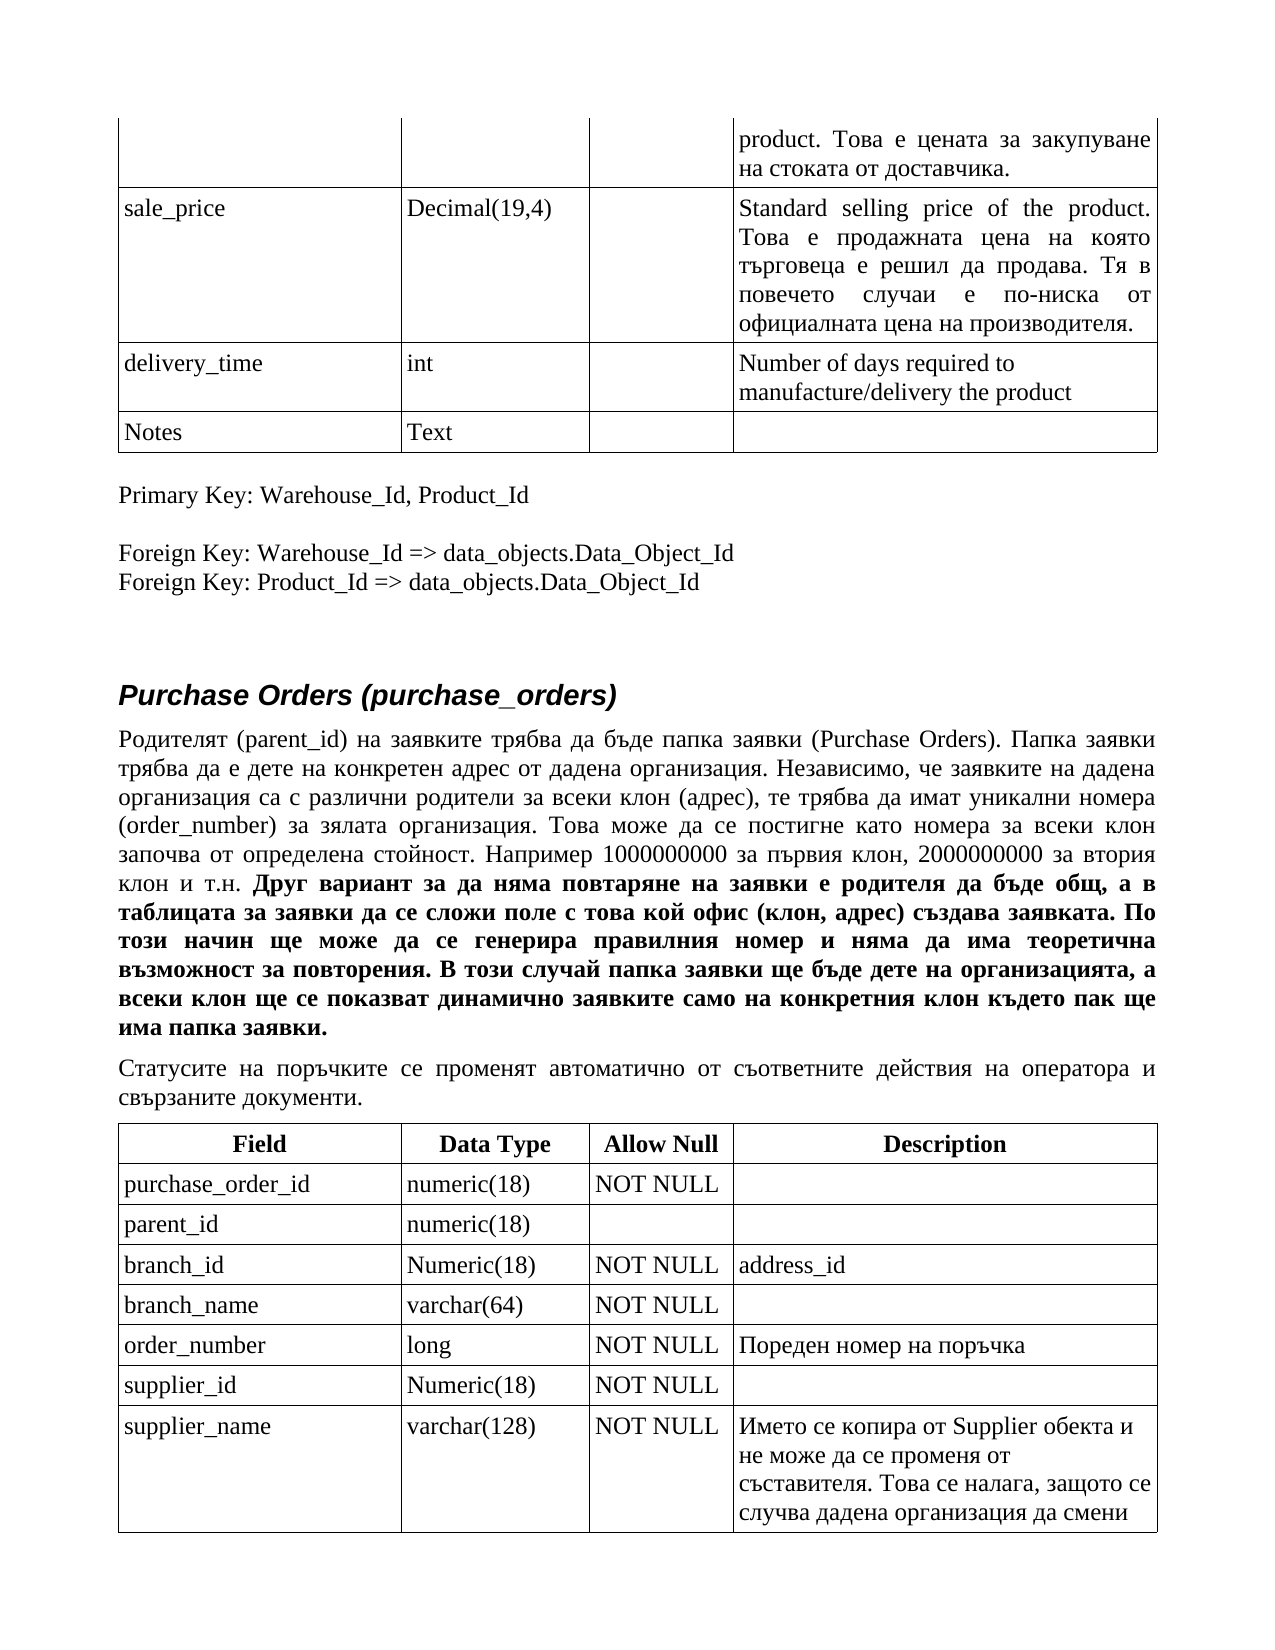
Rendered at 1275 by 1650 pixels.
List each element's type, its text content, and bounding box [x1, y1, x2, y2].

table_cell numeric(18) [402, 1205, 589, 1244]
table_cell Text [402, 412, 589, 452]
table_cell [734, 1205, 1157, 1244]
table_cell NOT NULL [590, 1366, 733, 1405]
table_cell parent_id [119, 1205, 401, 1244]
table_cell branch_id [119, 1245, 401, 1284]
table_cell NOT NULL [590, 1325, 733, 1365]
table_cell [402, 118, 589, 187]
table_cell Пореден номер на поръчка [734, 1325, 1157, 1365]
text Родителят (parent_id) на заявките трябва да бъде папка заявки (Purchase Orders). Папка заявки трябва да е дете на конкретен адрес от дадена организация. Независимо, че заявките на дадена организация са с различни родители за всеки клон (адрес), те трябва да имат уникални номера (order_number) за зялата организация. Това може да се постигне като номера за всеки клон започва от определена стойност. Например 1000000000 за първия клон, 2000000000 за втория клон и т.н. Друг вариант за да няма повтаряне на заявки е родителя да бъде общ, а в таблицата за заявки да се сложи поле с това кой офис (клон, адрес) създава заявката. По този начин ще може да се генерира правилния номер и няма да има теоретична възможност за повторения. В този случай папка заявки ще бъде дете на организацията, а всеки клон ще се показват динамично заявките само на конкретния клон където пак ще има папка заявки. [118, 724, 1157, 1040]
table_cell address_id [734, 1245, 1157, 1284]
table_cell Standard selling price of the product. Това е продажната цена на която търговеца е решил да продава. Тя в повечето случаи е по-ниска от официалната цена на производителя. [734, 188, 1157, 342]
table_cell supplier_id [119, 1366, 401, 1405]
table_header Allow Null [590, 1124, 733, 1163]
table_cell int [402, 343, 589, 411]
table_cell delivery_time [119, 343, 401, 411]
table_cell product. Това е цената за закупуване на стоката от доставчика. [734, 118, 1157, 187]
table_cell Notes [119, 412, 401, 452]
table_cell [590, 412, 733, 452]
table_cell [734, 1285, 1157, 1324]
table_cell [119, 118, 401, 187]
text Primary Key: Warehouse_Id, Product_Id [118, 481, 1157, 509]
table_cell [590, 343, 733, 411]
table_cell Number of days required to manufacture/delivery the product [734, 343, 1157, 411]
table_cell NOT NULL [590, 1285, 733, 1324]
table_cell purchase_order_id [119, 1164, 401, 1204]
table_cell Името се копира от Supplier обекта и не може да се променя от съставителя. Това се налага, защото се случва дадена организация да смени [734, 1406, 1157, 1532]
table_cell [590, 1205, 733, 1244]
table_cell NOT NULL [590, 1164, 733, 1204]
table_header Field [119, 1124, 401, 1163]
table_cell supplier_name [119, 1406, 401, 1532]
table_header Description [734, 1124, 1157, 1163]
table_cell [590, 118, 733, 187]
subtitle Purchase Orders (purchase_orders) [118, 678, 1157, 712]
table_cell Numeric(18) [402, 1366, 589, 1405]
table_cell NOT NULL [590, 1406, 733, 1532]
table_cell sale_price [119, 188, 401, 342]
table_cell Numeric(18) [402, 1245, 589, 1284]
table_cell branch_name [119, 1285, 401, 1324]
table_cell varchar(64) [402, 1285, 589, 1324]
table_cell [734, 1366, 1157, 1405]
table_cell [734, 1164, 1157, 1204]
table_cell [590, 188, 733, 342]
table_cell [734, 412, 1157, 452]
table_cell long [402, 1325, 589, 1365]
table_cell varchar(128) [402, 1406, 589, 1532]
table_header Data Type [402, 1124, 589, 1163]
table_cell Decimal(19,4) [402, 188, 589, 342]
text Статусите на поръчките се променят автоматично от съответните действия на оператора и свързаните документи. [118, 1053, 1157, 1110]
table_cell order_number [119, 1325, 401, 1365]
table_cell NOT NULL [590, 1245, 733, 1284]
text Foreign Key: Warehouse_Id => data_objects.Data_Object_Id [118, 538, 1157, 567]
table_cell numeric(18) [402, 1164, 589, 1204]
text Foreign Key: Product_Id => data_objects.Data_Object_Id [118, 567, 1157, 596]
